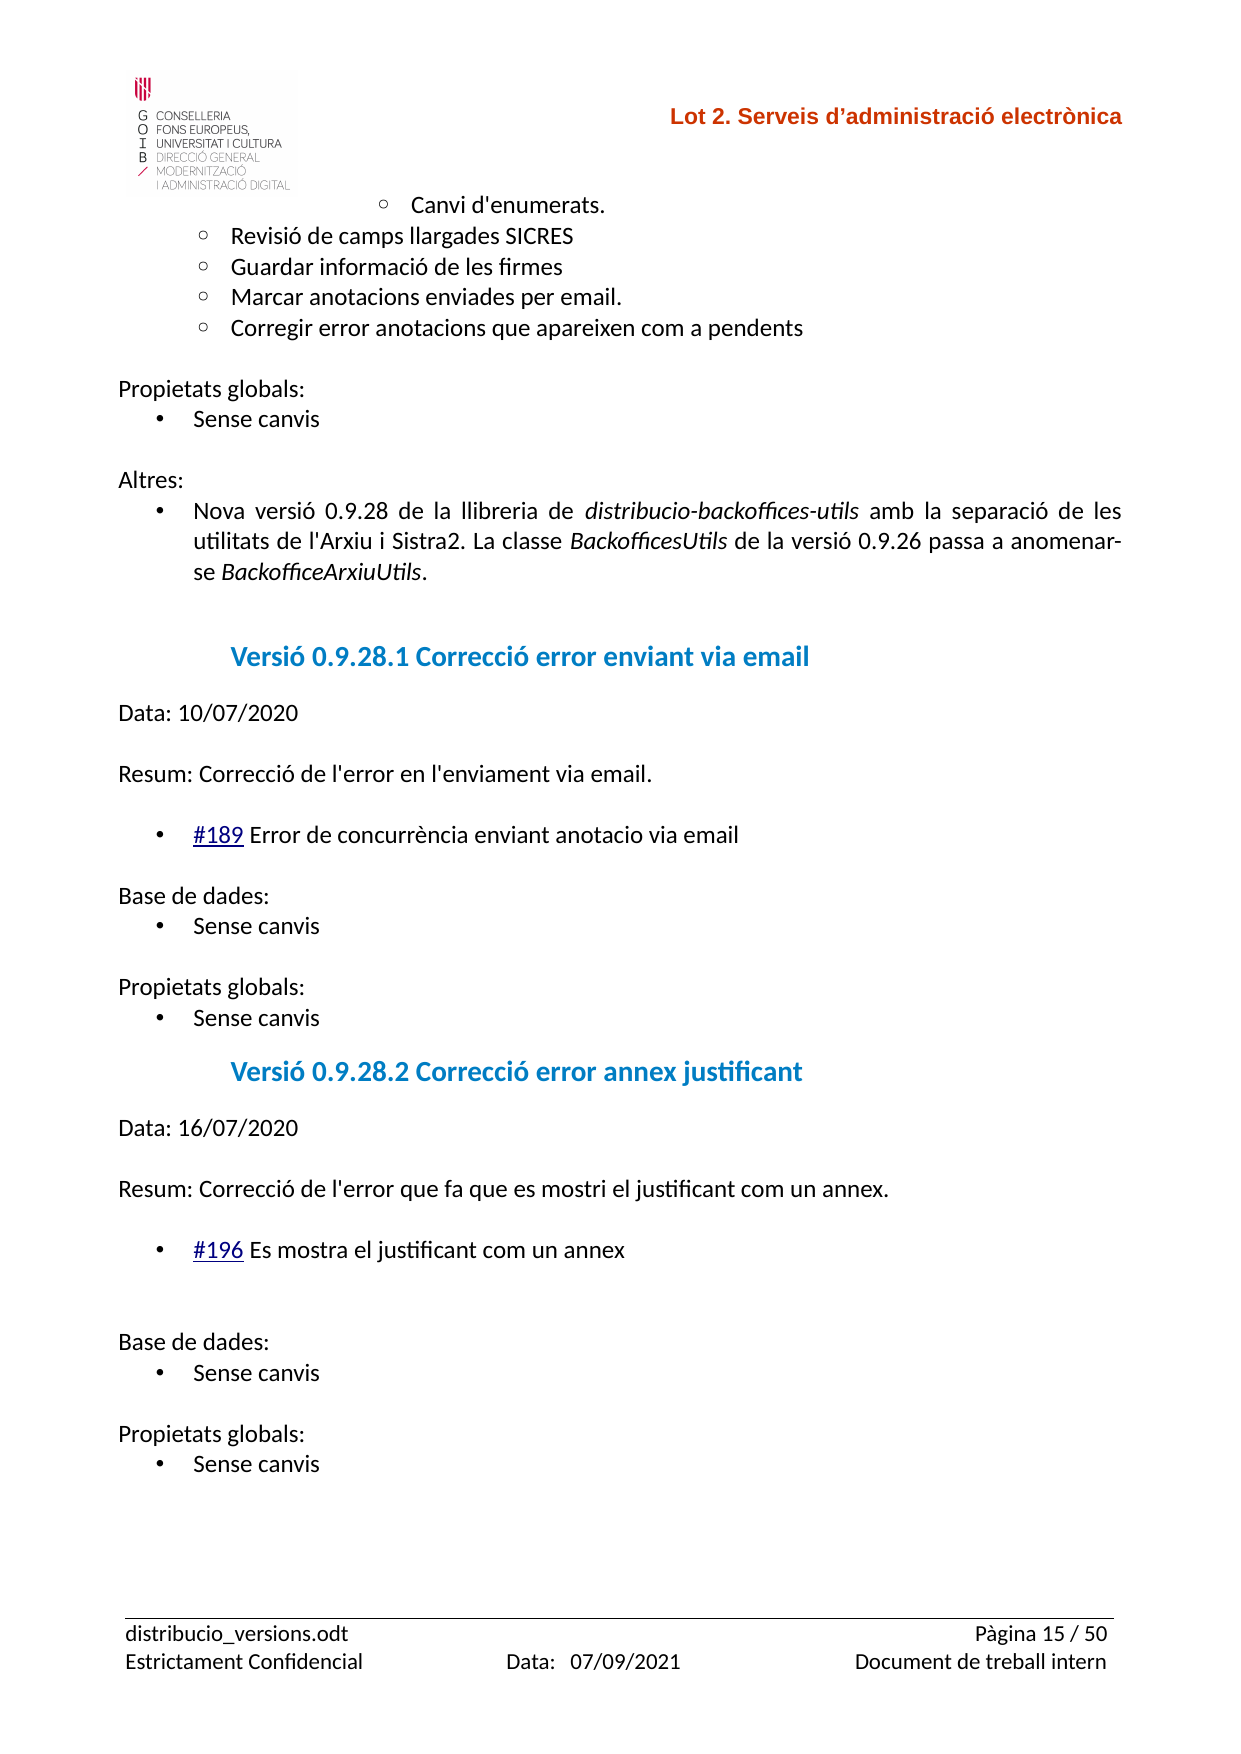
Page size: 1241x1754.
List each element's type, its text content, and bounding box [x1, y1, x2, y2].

text Data: 16/07/2020 [118, 1112, 1122, 1143]
list #189 Error de concurrència enviant anotacio via email [156, 819, 1122, 849]
list Revisió de camps llargades SICRES [193, 220, 1122, 251]
text Propietats globals: [118, 373, 1122, 403]
list Sense canvis [156, 1357, 1122, 1387]
list #196 Es mostra el justificant com un annex [156, 1234, 1122, 1265]
subtitle Versió 0.9.28.2 Correcció error annex justificant [153, 1053, 1122, 1089]
list Sense canvis [156, 403, 1122, 434]
list Corregir error anotacions que apareixen com a pendents [193, 312, 1122, 342]
picture [126, 70, 299, 197]
list Sense canvis [156, 911, 1122, 941]
list Marcar anotacions enviades per email. [193, 281, 1122, 312]
subtitle Versió 0.9.28.1 Correcció error enviant via email [153, 638, 1122, 673]
list Nova versió 0.9.28 de la llibreria de distribucio-backoffices-utils amb la separació de les utilitats de l'Arxiu i Sistra2. La classe BackofficesUtils de la versió 0.9.26 passa a anomenar-se BackofficeArxiuUtils. [156, 495, 1122, 586]
list Canvi d'enumerats. [193, 190, 1122, 220]
text Data: 10/07/2020 [118, 697, 1122, 727]
text Resum: Correcció de l'error en l'enviament via email. [118, 758, 1122, 788]
list Sense canvis [156, 1448, 1122, 1479]
list Guardar informació de les firmes [193, 251, 1122, 281]
text Altres: [118, 464, 1122, 495]
text Base de dades: [118, 880, 1122, 911]
text Propietats globals: [118, 972, 1122, 1002]
text Resum: Correcció de l'error que fa que es mostri el justificant com un annex. [118, 1173, 1122, 1204]
list Sense canvis [156, 1002, 1122, 1033]
text Propietats globals: [118, 1418, 1122, 1448]
text Base de dades: [118, 1326, 1122, 1357]
